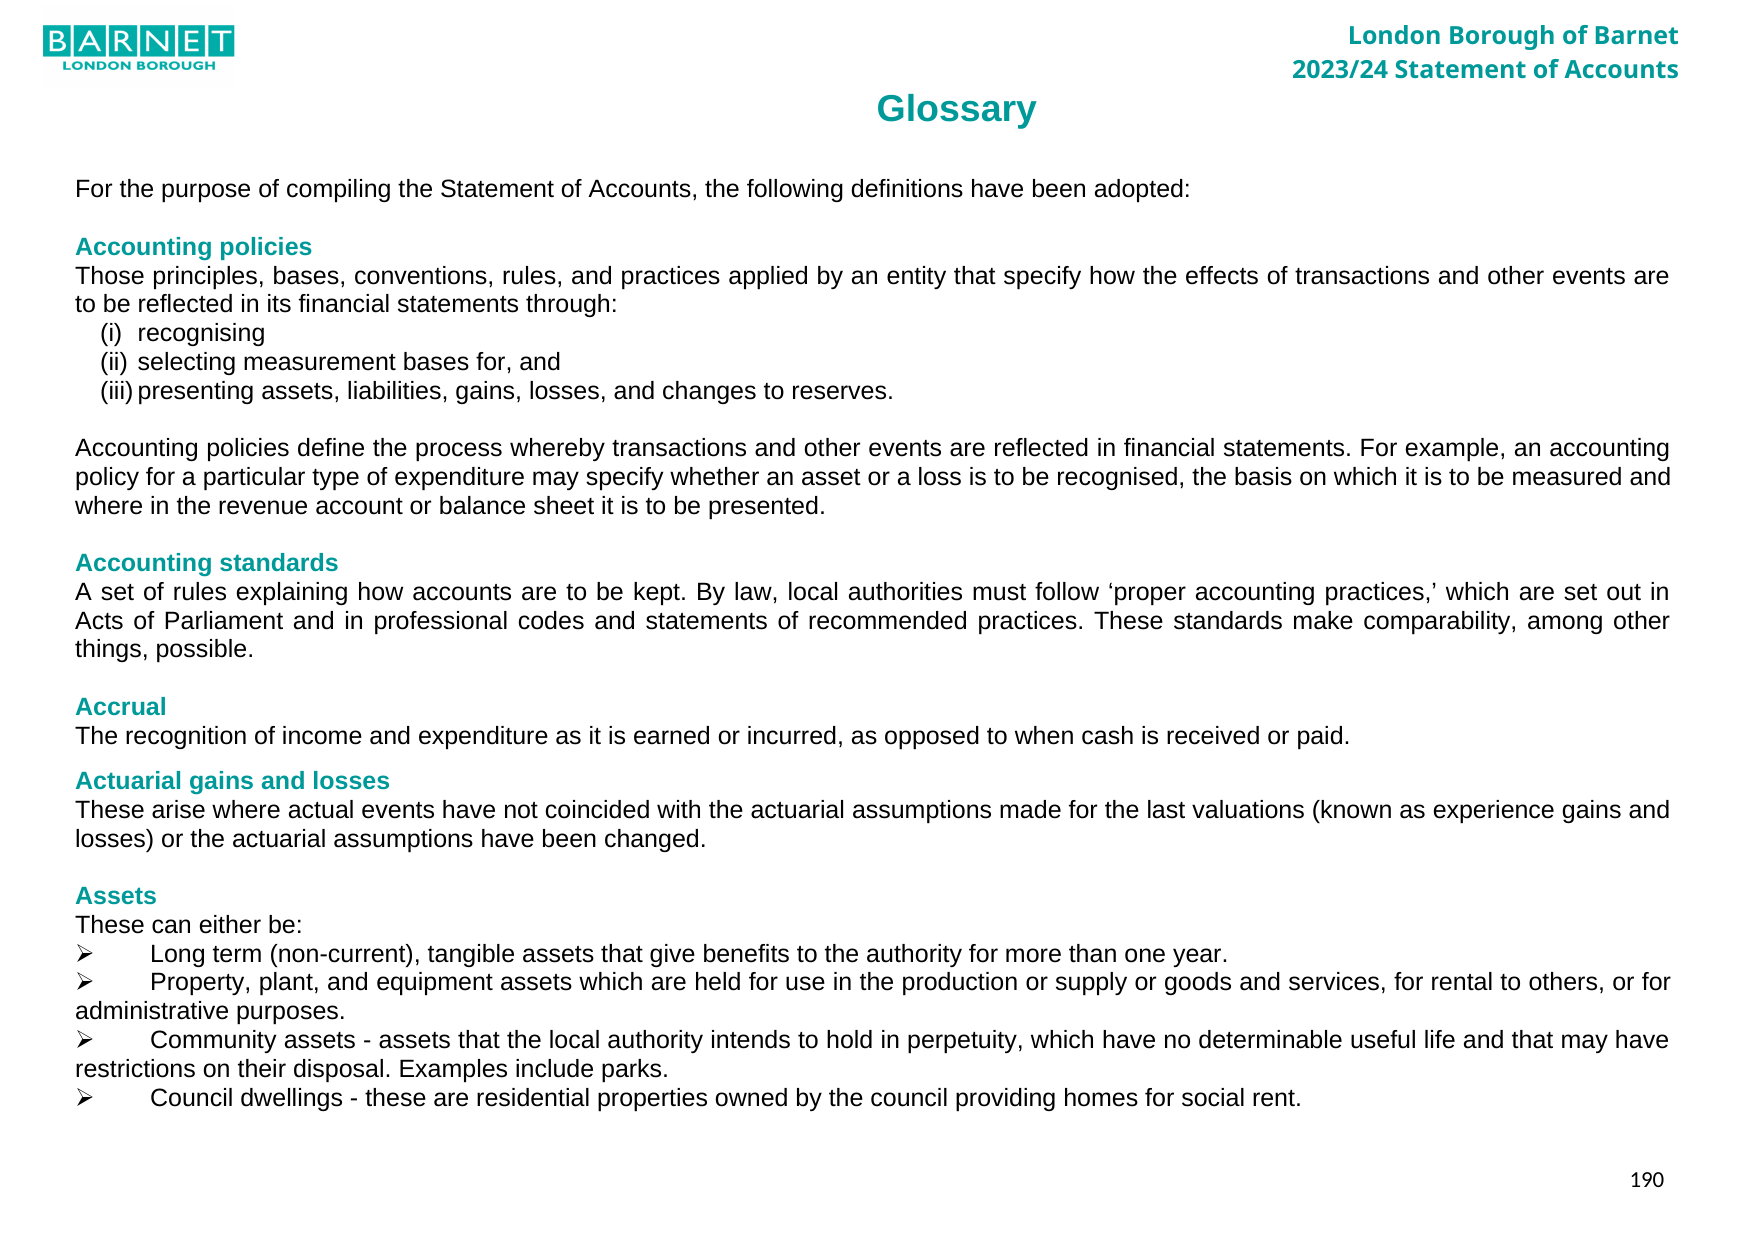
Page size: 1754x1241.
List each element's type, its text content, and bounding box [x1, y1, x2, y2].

list Council dwellings - these are residential properties owned by the council providing homes for social rent. [75, 1083, 1674, 1111]
text Assets [75, 881, 1674, 910]
text A set of rules explaining how accounts are to be kept. By law, local authorities must follow ‘proper accounting practices,’ which are set out in Acts of Parliament and in professional codes and statements of recommended practices. These standards make comparability, among other things, possible. [75, 577, 1674, 663]
list Community assets - assets that the local authority intends to hold in perpetuity, which have no determinable useful life and that may have restrictions on their disposal. Examples include parks. [75, 1025, 1674, 1083]
text These can either be: [75, 910, 1674, 938]
subtitle Glossary [75, 86, 1679, 129]
text These arise where actual events have not coincided with the actuarial assumptions made for the last valuations (known as experience gains and losses) or the actuarial assumptions have been changed. [75, 795, 1674, 852]
text For the purpose of compiling the Statement of Accounts, the following definitions have been adopted: [75, 174, 1674, 203]
text Accrual [75, 692, 1674, 721]
list presenting assets, liabilities, gains, losses, and changes to reserves. [100, 376, 1674, 404]
list selecting measurement bases for, and [100, 347, 1674, 376]
list recognising [100, 318, 1674, 347]
list Property, plant, and equipment assets which are held for use in the production or supply or goods and services, for rental to others, or for administrative purposes. [75, 967, 1674, 1025]
text Actuarial gains and losses [75, 766, 1674, 795]
list Long term (non-current), tangible assets that give benefits to the authority for more than one year. [75, 938, 1674, 967]
text The recognition of income and expenditure as it is earned or incurred, as opposed to when cash is received or paid. [75, 721, 1674, 749]
text Accounting standards [75, 548, 1674, 577]
text Accounting policies [75, 232, 1674, 261]
text Those principles, bases, conventions, rules, and practices applied by an entity that specify how the effects of transactions and other events are to be reflected in its financial statements through: [75, 261, 1674, 318]
text Accounting policies define the process whereby transactions and other events are reflected in financial statements. For example, an accounting policy for a particular type of expenditure may specify whether an asset or a loss is to be recognised, the basis on which it is to be measured and where in the revenue account or balance sheet it is to be presented. [75, 433, 1674, 519]
